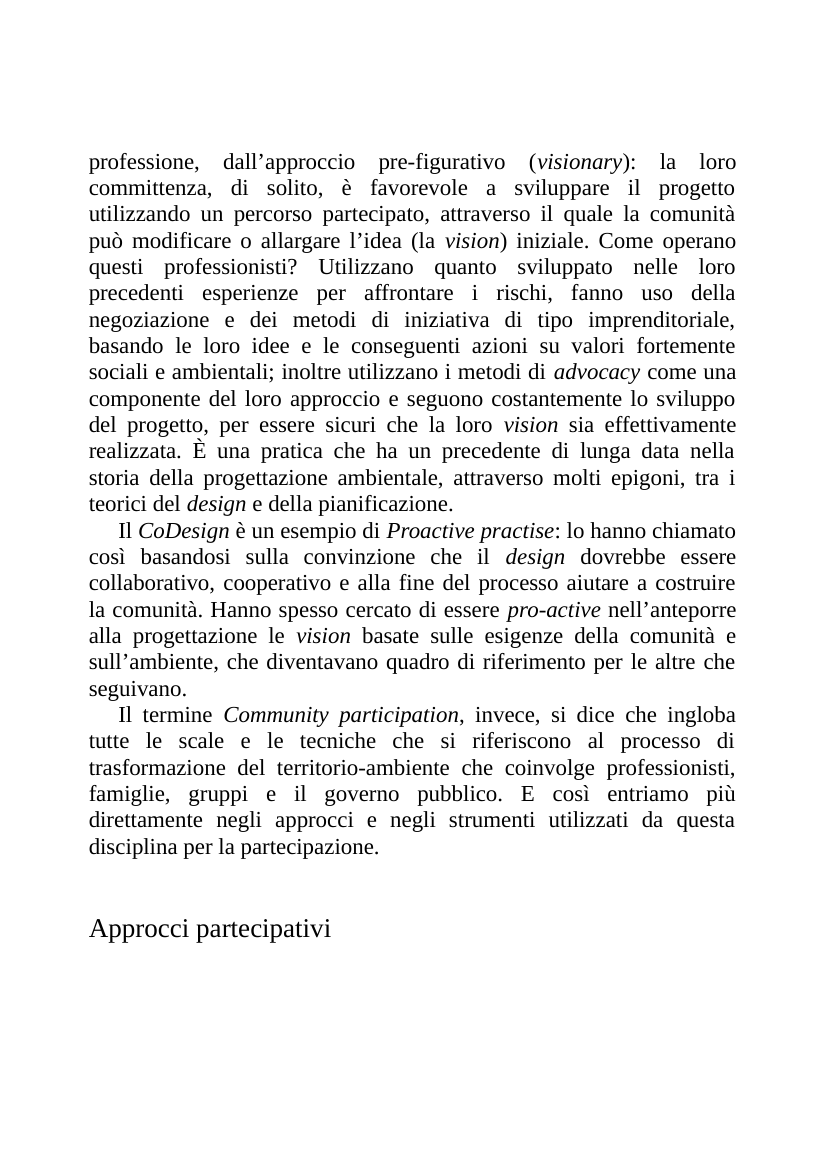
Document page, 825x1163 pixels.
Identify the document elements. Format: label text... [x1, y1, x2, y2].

text Il termine Community participation, invece, si dice che ingloba tutte le scale e le tecniche che si riferiscono al processo di trasformazione del territorio-ambiente che coinvolge professionisti, famiglie, gruppi e il governo pubblico. E così entriamo più direttamente negli approcci e negli strumenti utilizzati da questa disciplina per la partecipazione. [88, 701, 736, 859]
text professione, dall’approccio pre-figurativo (visionary): la loro committenza, di solito, è favorevole a sviluppare il progetto utilizzando un percorso partecipato, attraverso il quale la comunità può modificare o allargare l’idea (la vision) iniziale. Come operano questi professionisti? Utilizzano quanto sviluppato nelle loro precedenti esperienze per affrontare i rischi, fanno uso della negoziazione e dei metodi di iniziativa di tipo imprenditoriale, basando le loro idee e le conseguenti azioni su valori fortemente sociali e ambientali; inoltre utilizzano i metodi di advocacy come una componente del loro approccio e seguono costantemente lo sviluppo del progetto, per essere sicuri che la loro vision sia effettivamente realizzata. È una pratica che ha un precedente di lunga data nella storia della progettazione ambientale, attraverso molti epigoni, tra i teorici del design e della pianificazione. [88, 148, 736, 517]
text Il CoDesign è un esempio di Proactive practise: lo hanno chiamato così basandosi sulla convinzione che il design dovrebbe essere collaborativo, cooperativo e alla fine del processo aiutare a costruire la comunità. Hanno spesso cercato di essere pro-active nell’anteporre alla progettazione le vision basate sulle esigenze della comunità e sull’ambiente, che diventavano quadro di riferimento per le altre che seguivano. [88, 517, 736, 701]
subtitle Approcci partecipativi [88, 912, 736, 943]
